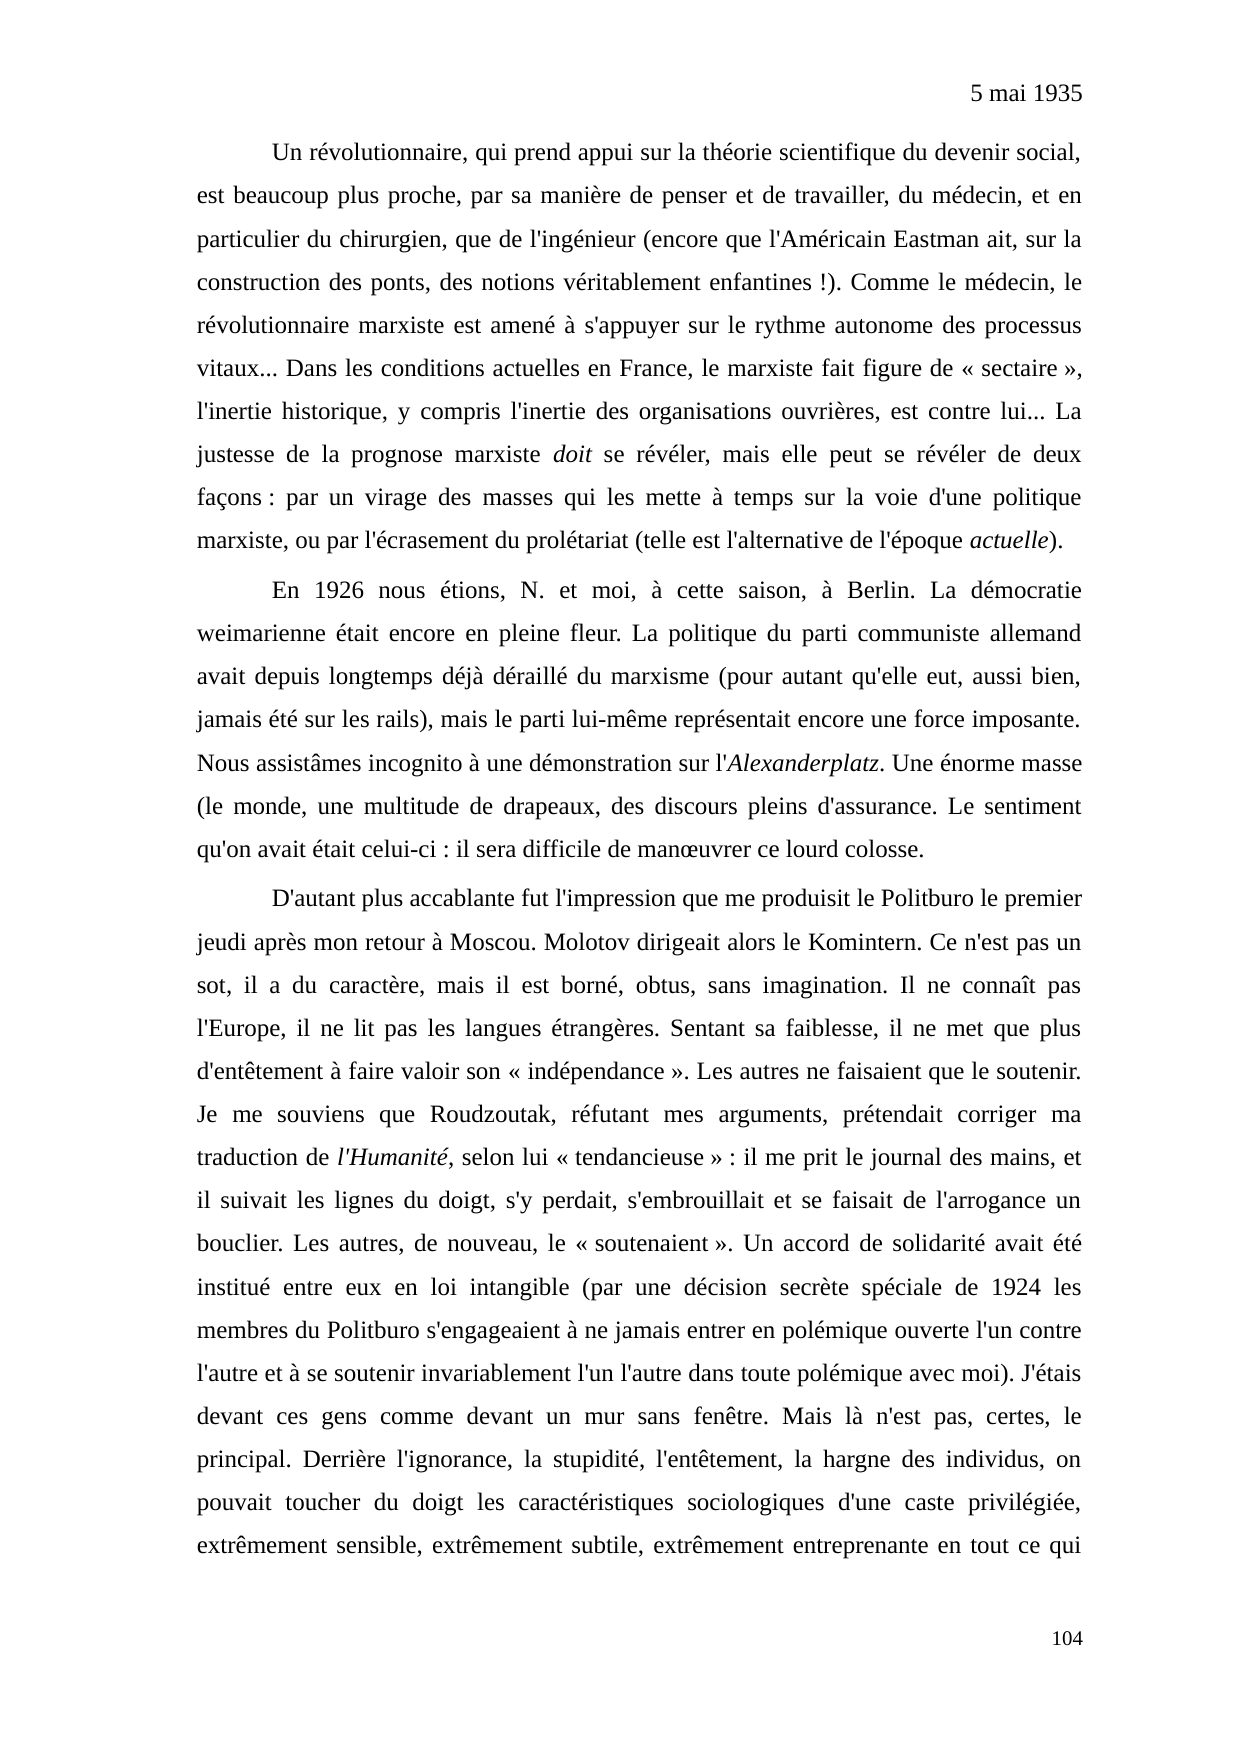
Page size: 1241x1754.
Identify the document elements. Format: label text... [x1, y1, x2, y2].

text En 1926 nous étions, N. et moi, à cette saison, à Berlin. La démocratie weimarienne était encore en pleine fleur. La politique du parti communiste allemand avait depuis longtemps déjà déraillé du marxisme (pour autant qu'elle eut, aussi bien, jamais été sur les rails), mais le parti lui-même représentait encore une force imposante. Nous assistâmes incognito à une démonstration sur l'Alexanderplatz. Une énorme masse (le monde, une multitude de drapeaux, des discours pleins d'assurance. Le sentiment qu'on avait était celui-ci : il sera difficile de manœuvrer ce lourd colosse. [197, 575, 1082, 863]
text D'autant plus accablante fut l'impression que me produisit le Politburo le premier jeudi après mon retour à Moscou. Molotov dirigeait alors le Komintern. Ce n'est pas un sot, il a du caractère, mais il est borné, obtus, sans imagination. Il ne connaît pas l'Europe, il ne lit pas les langues étrangères. Sentant sa faiblesse, il ne met que plus d'entêtement à faire valoir son « indépendance ». Les autres ne faisaient que le soutenir. Je me souviens que Roudzoutak, réfutant mes arguments, prétendait corriger ma traduction de l'Humanité, selon lui « tendancieuse » : il me prit le journal des mains, et il suivait les lignes du doigt, s'y perdait, s'embrouillait et se faisait de l'arrogance un bouclier. Les autres, de nouveau, le « soutenaient ». Un accord de solidarité avait été institué entre eux en loi intangible (par une décision secrète spéciale de 1924 les membres du Politburo s'engageaient à ne jamais entrer en polémique ouverte l'un contre l'autre et à se soutenir invariablement l'un l'autre dans toute polémique avec moi). J'étais devant ces gens comme devant un mur sans fenêtre. Mais là n'est pas, certes, le principal. Derrière l'ignorance, la stupidité, l'entêtement, la hargne des individus, on pouvait toucher du doigt les caractéristiques sociologiques d'une caste privilégiée, extrêmement sensible, extrêmement subtile, extrêmement entreprenante en tout ce qui [197, 883, 1082, 1559]
text Un révolutionnaire, qui prend appui sur la théorie scientifique du devenir social, est beaucoup plus proche, par sa manière de penser et de travailler, du médecin, et en particulier du chirurgien, que de l'ingénieur (encore que l'Américain Eastman ait, sur la construction des ponts, des notions véritablement enfantines !). Comme le médecin, le révolutionnaire marxiste est amené à s'appuyer sur le rythme autonome des processus vitaux... Dans les conditions actuelles en France, le marxiste fait figure de « sectaire », l'inertie historique, y compris l'inertie des organisations ouvrières, est contre lui... La justesse de la prognose marxiste doit se révéler, mais elle peut se révéler de deux façons : par un virage des masses qui les mette à temps sur la voie d'une politique marxiste, ou par l'écrasement du prolétariat (telle est l'alternative de l'époque actuelle). [197, 137, 1082, 554]
